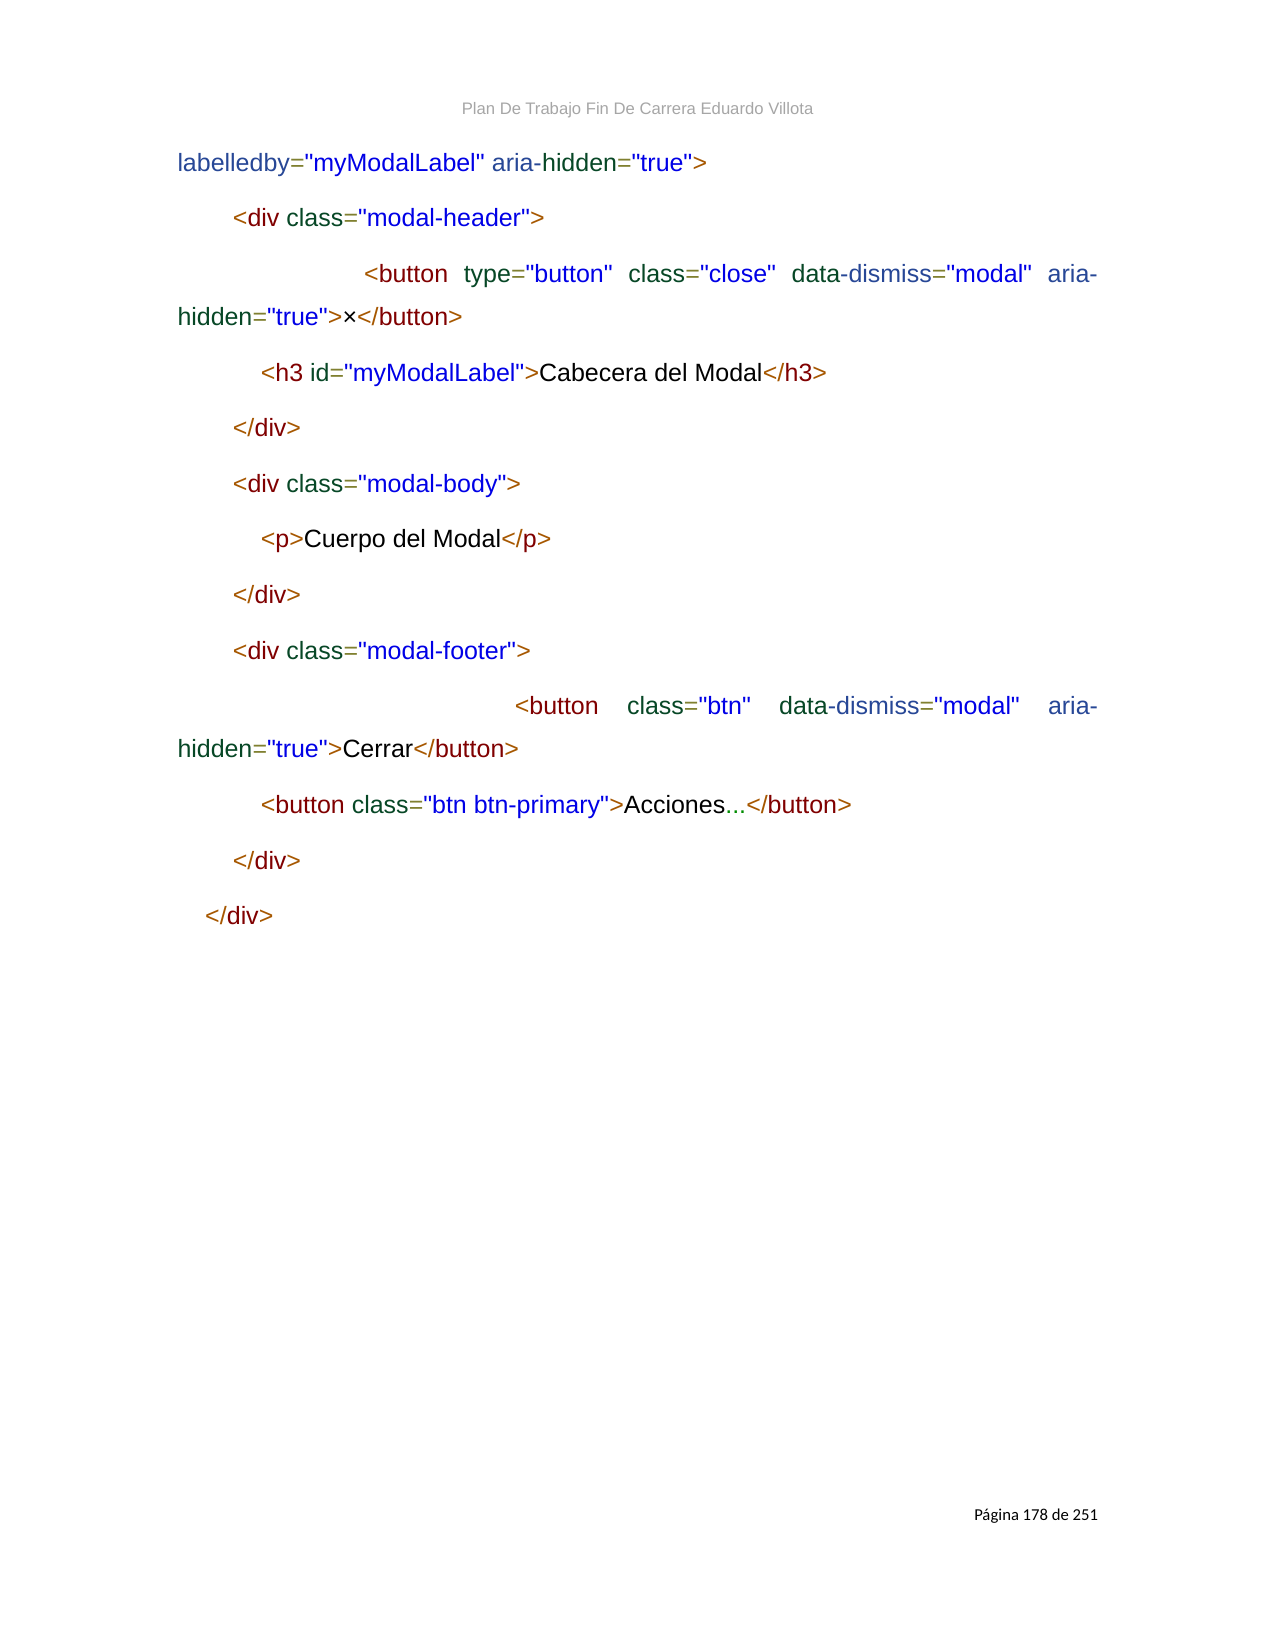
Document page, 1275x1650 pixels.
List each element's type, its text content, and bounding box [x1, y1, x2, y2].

text <div class="modal-footer"> [177, 636, 1098, 664]
text <div class="modal-header"> [177, 203, 1098, 232]
text <h3 id="myModalLabel">Cabecera del Modal</h3> [177, 358, 1098, 386]
text <div class="modal-body"> [177, 469, 1098, 498]
text <button type="button" class="close" data-dismiss="modal" aria-hidden="true">×</button> [177, 259, 1098, 331]
text </div> [177, 580, 1098, 609]
text </div> [177, 846, 1098, 874]
text <button class="btn btn-primary">Acciones...</button> [177, 790, 1098, 819]
text <button class="btn" data-dismiss="modal" aria-hidden="true">Cerrar</button> [177, 691, 1098, 763]
text labelledby="myModalLabel" aria-hidden="true"> [177, 148, 1098, 176]
text </div> [177, 413, 1098, 442]
text <p>Cuerpo del Modal</p> [177, 524, 1098, 553]
text </div> [177, 901, 1098, 930]
